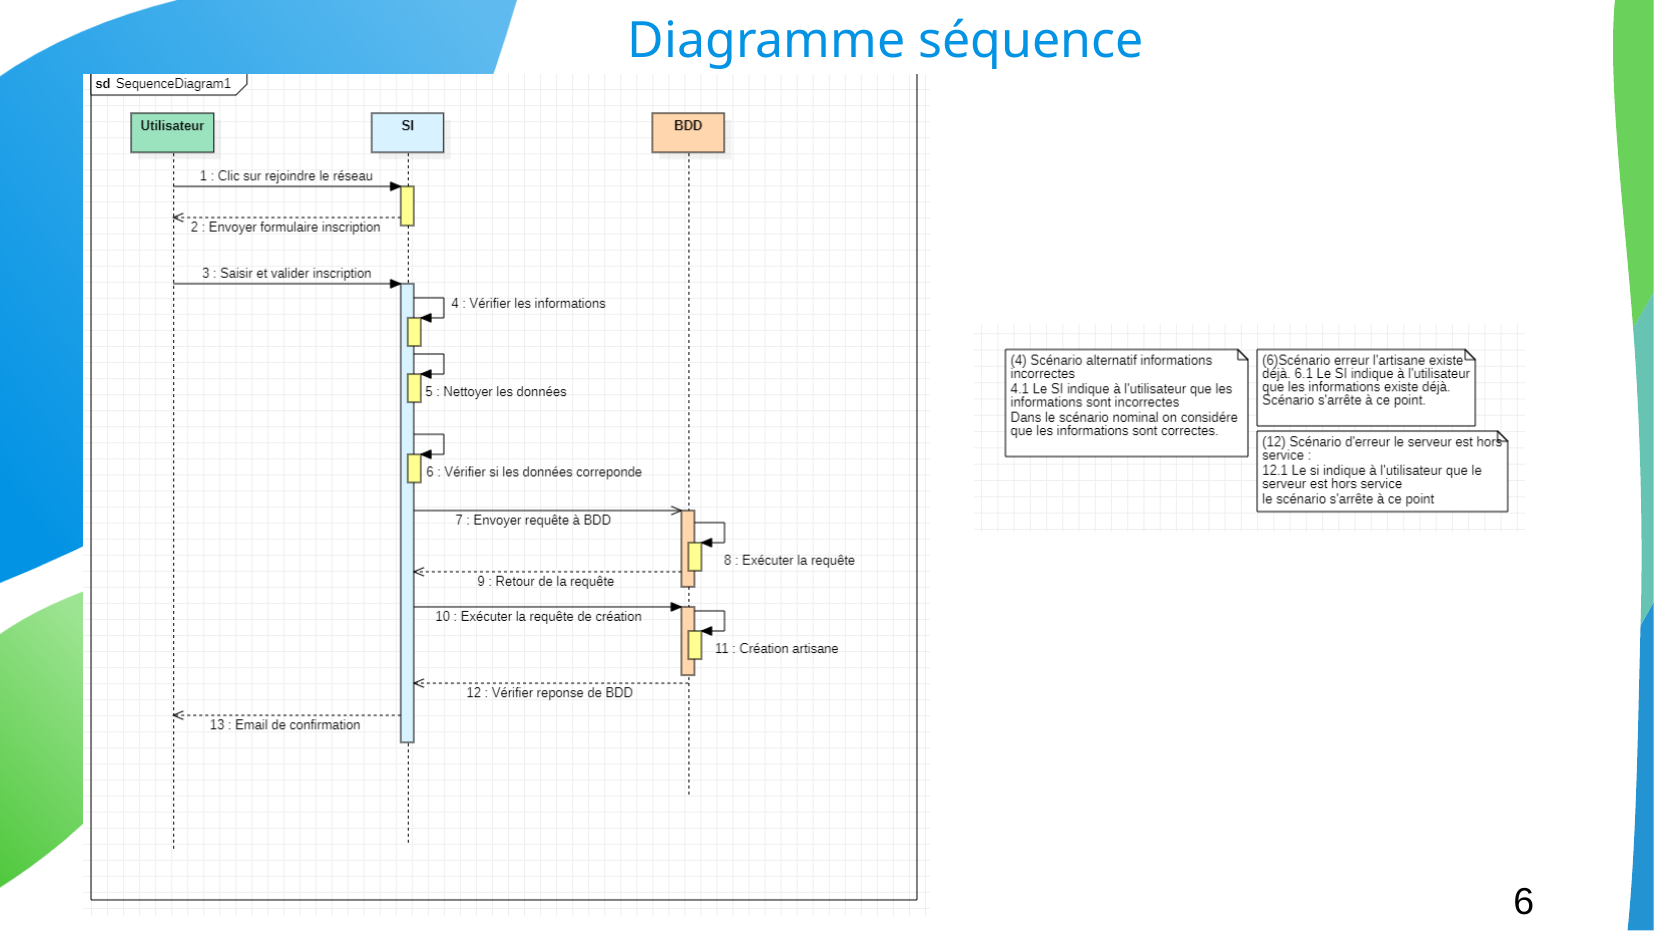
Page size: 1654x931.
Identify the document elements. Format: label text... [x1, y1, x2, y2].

picture [0, 0, 930, 916]
picture [974, 324, 1525, 532]
text_box Diagramme séquence [59, 0, 1654, 75]
text_box [1498, 873, 1654, 931]
